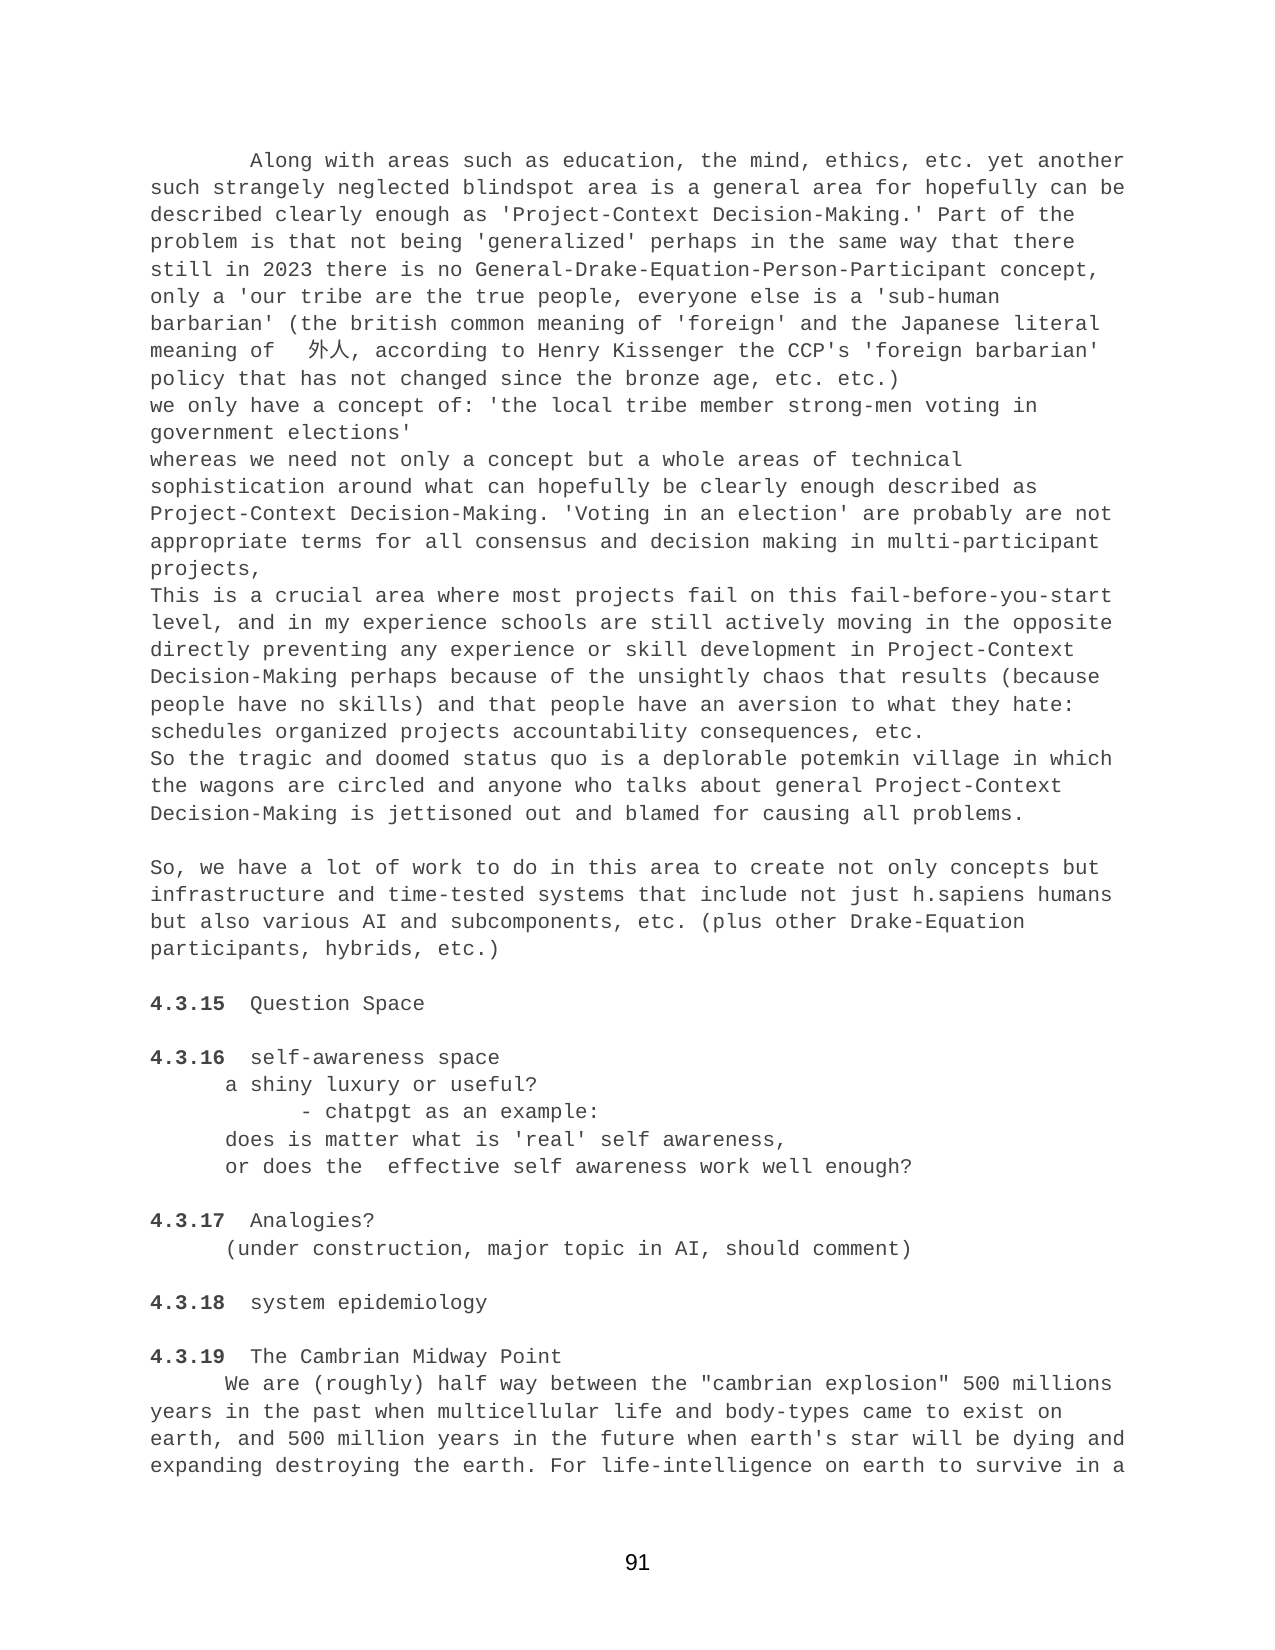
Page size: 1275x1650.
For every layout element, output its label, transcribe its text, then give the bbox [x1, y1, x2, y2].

text So the tragic and doomed status quo is a deplorable potemkin village in which the wagons are circled and anyone who talks about general Project-Context Decision-Making is jettisoned out and blamed for causing all problems. [150, 748, 1125, 826]
text (under construction, major topic in AI, should comment) [150, 1237, 1125, 1261]
text a shiny luxury or useful? [150, 1074, 1125, 1098]
text - chatpgt as an example: [150, 1102, 1125, 1125]
text 4.3.19 The Cambrian Midway Point [150, 1346, 1125, 1370]
text We are (roughly) half way between the "cambrian explosion" 500 millions years in the past when multicellular life and body-types came to exist on earth, and 500 million years in the future when earth's star will be dying and expanding destroying the earth. For life-intelligence on earth to survive in a [150, 1373, 1125, 1479]
text 4.3.18 system epidemiology [150, 1292, 1125, 1316]
text we only have a concept of: 'the local tribe member strong-men voting in government elections' [150, 395, 1125, 446]
text does is matter what is 'real' self awareness, [150, 1129, 1125, 1152]
text This is a crucial area where most projects fail on this fail-before-you-start level, and in my experience schools are still actively moving in the opposite directly preventing any experience or skill development in Project-Context Decision-Making perhaps because of the unsightly chaos that results (because people have no skills) and that people have an aversion to what they hate: schedules organized projects accountability consequences, etc. [150, 585, 1125, 744]
text 4.3.16 self-awareness space [150, 1047, 1125, 1071]
text 4.3.15 Question Space [150, 993, 1125, 1016]
text 4.3.17 Analogies? [150, 1210, 1125, 1234]
text whereas we need not only a concept but a whole areas of technical sophistication around what can hopefully be clearly enough described as Project-Context Decision-Making. 'Voting in an election' are probably are not appropriate terms for all consensus and decision making in multi-participant projects, [150, 449, 1125, 581]
text So, we have a lot of work to do in this area to create not only concepts but infrastructure and time-tested systems that include not just h.sapiens humans but also various AI and subcomponents, etc. (plus other Drake-Equation participants, hybrids, etc.) [150, 857, 1125, 962]
text Along with areas such as education, the mind, ethics, etc. yet another such strangely neglected blindspot area is a general area for hopefully can be described clearly enough as 'Project-Context Decision-Making.' Part of the problem is that not being 'generalized' perhaps in the same way that there still in 2023 there is no General-Drake-Equation-Person-Participant concept, only a 'our tribe are the true people, everyone else is a 'sub-human barbarian' (the british common meaning of 'foreign' and the Japanese literal meaning of 外人, according to Henry Kissenger the CCP's 'foreign barbarian' policy that has not changed since the bronze age, etc. etc.) [150, 150, 1125, 391]
text or does the effective self awareness work well enough? [150, 1156, 1125, 1179]
